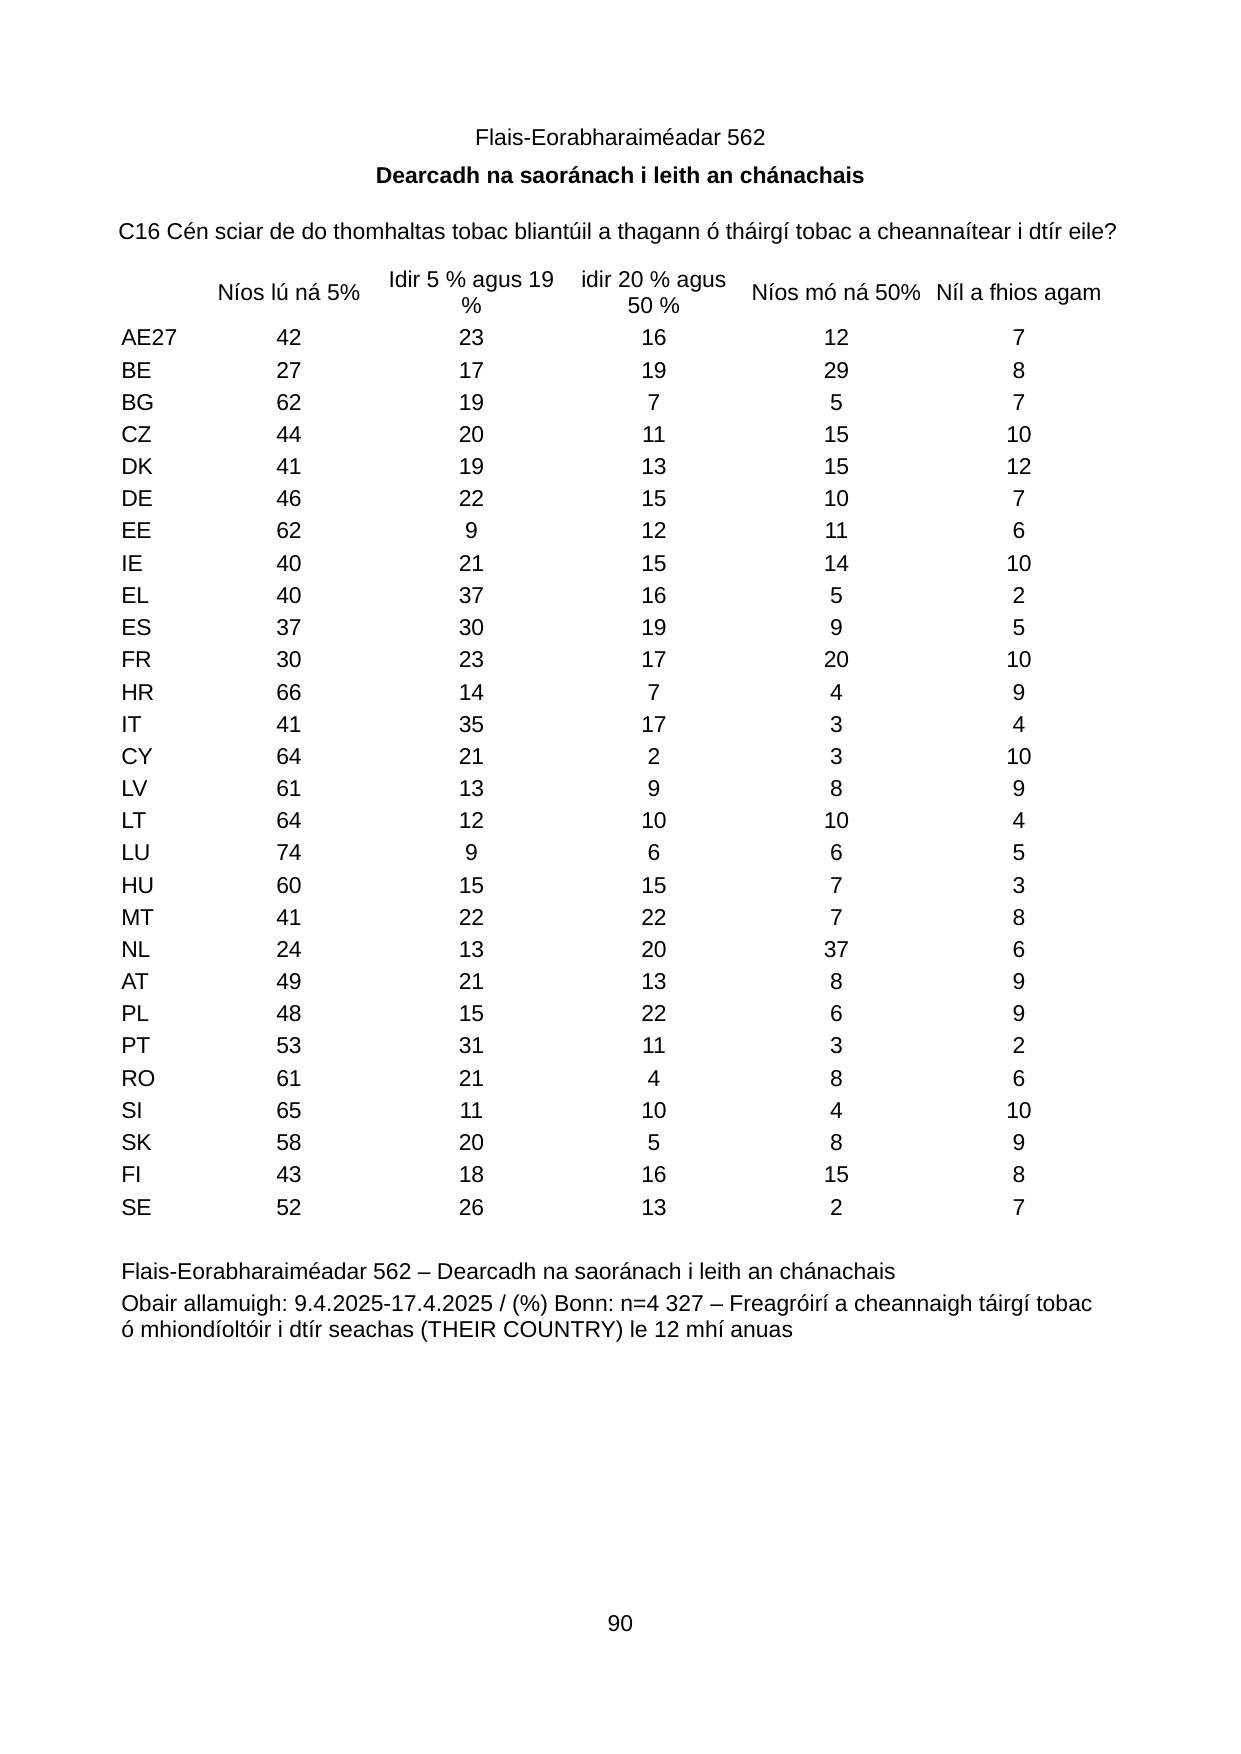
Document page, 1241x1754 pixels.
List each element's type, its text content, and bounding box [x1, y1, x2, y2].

table_cell 21 [380, 547, 562, 579]
table_cell [745, 1223, 927, 1255]
table_cell 16 [563, 579, 745, 611]
table_cell 22 [563, 998, 745, 1029]
table_cell 17 [380, 354, 562, 386]
table_cell 66 [198, 676, 380, 708]
table_cell 6 [745, 836, 927, 869]
table_cell 11 [380, 1094, 562, 1126]
table_cell 10 [928, 547, 1110, 579]
table_cell 8 [745, 1126, 927, 1158]
table_cell 53 [198, 1030, 380, 1062]
table_cell 13 [380, 933, 562, 965]
table_cell [928, 1223, 1110, 1255]
table_cell 58 [198, 1126, 380, 1158]
table_cell 22 [563, 901, 745, 933]
table_cell 7 [928, 1191, 1110, 1223]
table_cell 2 [928, 579, 1110, 611]
table_header Níos mó ná 50% [745, 263, 927, 321]
table_cell 5 [745, 579, 927, 611]
table_cell 15 [563, 547, 745, 579]
table_cell SE [118, 1191, 197, 1223]
table_cell 13 [563, 450, 745, 482]
table_cell 37 [380, 579, 562, 611]
table_cell 8 [928, 354, 1110, 386]
table_cell 40 [198, 579, 380, 611]
table_cell 8 [745, 965, 927, 997]
table_cell 60 [198, 869, 380, 901]
table_cell LT [118, 804, 197, 836]
table_cell 23 [380, 643, 562, 676]
table_cell 26 [380, 1191, 562, 1223]
table_cell 44 [198, 418, 380, 450]
table_cell 9 [928, 965, 1110, 997]
table_cell FI [118, 1158, 197, 1191]
table_cell BG [118, 386, 197, 418]
table_cell 8 [928, 1158, 1110, 1191]
table_cell 11 [563, 418, 745, 450]
table_cell 14 [380, 676, 562, 708]
table_cell 22 [380, 901, 562, 933]
table_cell 11 [563, 1030, 745, 1062]
table_cell 20 [745, 643, 927, 676]
table_cell HR [118, 676, 197, 708]
table_cell 21 [380, 1062, 562, 1094]
table_cell 64 [198, 740, 380, 772]
table_cell 15 [745, 450, 927, 482]
table_cell 10 [745, 804, 927, 836]
table_cell 15 [745, 1158, 927, 1191]
table_cell 15 [563, 869, 745, 901]
table_cell 61 [198, 1062, 380, 1094]
table_cell 10 [745, 483, 927, 514]
table_cell 7 [745, 901, 927, 933]
table_cell 2 [563, 740, 745, 772]
table_cell 65 [198, 1094, 380, 1126]
table_cell 7 [928, 483, 1110, 514]
table_cell PL [118, 998, 197, 1029]
table_header idir 20 % agus 50 % [563, 263, 745, 321]
table_cell 16 [563, 321, 745, 354]
table_cell 22 [380, 483, 562, 514]
table_cell 49 [198, 965, 380, 997]
table_cell HU [118, 869, 197, 901]
table_cell CZ [118, 418, 197, 450]
table_cell 41 [198, 901, 380, 933]
table_cell SK [118, 1126, 197, 1158]
table_cell 41 [198, 450, 380, 482]
table_cell 7 [928, 321, 1110, 354]
table_cell 29 [745, 354, 927, 386]
table_header Idir 5 % agus 19 % [380, 263, 562, 321]
table_cell 30 [380, 611, 562, 643]
table_cell 18 [380, 1158, 562, 1191]
table_cell RO [118, 1062, 197, 1094]
table_cell Obair allamuigh: 9.4.2025-17.4.2025 / (%) Bonn: n=4 327 – Freagróirí a cheannaigh táirgí tobac ó mhiondíoltóir i dtír seachas (THEIR COUNTRY) le 12 mhí anuas [118, 1287, 1110, 1346]
table_cell 62 [198, 515, 380, 547]
table_cell EL [118, 579, 197, 611]
text C16 Cén sciar de do thomhaltas tobac bliantúil a thagann ó tháirgí tobac a cheannaítear i dtír eile? [118, 218, 1122, 244]
table_cell 20 [380, 418, 562, 450]
table_cell 40 [198, 547, 380, 579]
table_cell 5 [928, 836, 1110, 869]
table_cell 10 [563, 1094, 745, 1126]
table_cell 9 [928, 772, 1110, 804]
table_cell 3 [928, 869, 1110, 901]
table_cell 7 [745, 869, 927, 901]
table_cell 9 [928, 998, 1110, 1029]
table_cell 9 [928, 1126, 1110, 1158]
table_cell 13 [380, 772, 562, 804]
table_cell 4 [745, 676, 927, 708]
table_cell 46 [198, 483, 380, 514]
table_cell 35 [380, 708, 562, 740]
table_cell 3 [745, 740, 927, 772]
table_cell 20 [380, 1126, 562, 1158]
table_cell LV [118, 772, 197, 804]
table_cell EE [118, 515, 197, 547]
table_cell 9 [380, 836, 562, 869]
table_cell 6 [928, 933, 1110, 965]
table_cell 4 [928, 708, 1110, 740]
table_cell 21 [380, 740, 562, 772]
table_header Níos lú ná 5% [198, 263, 380, 321]
table_cell 15 [380, 869, 562, 901]
table_cell 2 [928, 1030, 1110, 1062]
table_cell 11 [745, 515, 927, 547]
table_cell SI [118, 1094, 197, 1126]
table_cell 9 [563, 772, 745, 804]
table_cell 17 [563, 643, 745, 676]
table_cell 9 [928, 676, 1110, 708]
table_cell 3 [745, 1030, 927, 1062]
table_cell 41 [198, 708, 380, 740]
table_cell 8 [745, 772, 927, 804]
table_cell 6 [563, 836, 745, 869]
table_cell 19 [563, 354, 745, 386]
table_cell 52 [198, 1191, 380, 1223]
table_cell [380, 1223, 562, 1255]
table_cell 48 [198, 998, 380, 1029]
table_cell 13 [563, 1191, 745, 1223]
table_cell 7 [563, 386, 745, 418]
table_cell 8 [928, 901, 1110, 933]
table_cell DE [118, 483, 197, 514]
table_cell 10 [928, 1094, 1110, 1126]
table_cell 20 [563, 933, 745, 965]
table_cell 4 [928, 804, 1110, 836]
table_cell 2 [745, 1191, 927, 1223]
table_header Níl a fhios agam [928, 263, 1110, 321]
table_cell AE27 [118, 321, 197, 354]
table_cell 31 [380, 1030, 562, 1062]
table_cell BE [118, 354, 197, 386]
table_cell 6 [928, 1062, 1110, 1094]
table_cell 43 [198, 1158, 380, 1191]
table_cell 61 [198, 772, 380, 804]
table_cell 17 [563, 708, 745, 740]
table_cell 23 [380, 321, 562, 354]
table_cell 4 [563, 1062, 745, 1094]
table_cell 7 [563, 676, 745, 708]
table_cell DK [118, 450, 197, 482]
table_cell 27 [198, 354, 380, 386]
table_cell 37 [198, 611, 380, 643]
table_cell 21 [380, 965, 562, 997]
table_cell 74 [198, 836, 380, 869]
table_cell [118, 1223, 197, 1255]
table_cell 12 [380, 804, 562, 836]
table_cell LU [118, 836, 197, 869]
table_cell FR [118, 643, 197, 676]
table_cell PT [118, 1030, 197, 1062]
table_cell 9 [380, 515, 562, 547]
table_cell 16 [563, 1158, 745, 1191]
table_cell 12 [745, 321, 927, 354]
table_cell MT [118, 901, 197, 933]
table_cell 42 [198, 321, 380, 354]
table_cell CY [118, 740, 197, 772]
table_cell 6 [928, 515, 1110, 547]
table_cell 64 [198, 804, 380, 836]
table_cell [563, 1223, 745, 1255]
table_cell 30 [198, 643, 380, 676]
table_cell 14 [745, 547, 927, 579]
table_cell 10 [563, 804, 745, 836]
table_cell 6 [745, 998, 927, 1029]
table_cell 5 [745, 386, 927, 418]
table_cell IE [118, 547, 197, 579]
table_cell 12 [928, 450, 1110, 482]
table_cell 5 [928, 611, 1110, 643]
table_cell 24 [198, 933, 380, 965]
table_cell 3 [745, 708, 927, 740]
table_header [118, 263, 197, 321]
table_cell 19 [563, 611, 745, 643]
table_cell ES [118, 611, 197, 643]
table_cell 10 [928, 740, 1110, 772]
table_cell 15 [745, 418, 927, 450]
table_cell 12 [563, 515, 745, 547]
table_cell 15 [563, 483, 745, 514]
table_cell 7 [928, 386, 1110, 418]
table_cell 10 [928, 643, 1110, 676]
table_cell IT [118, 708, 197, 740]
table_cell 19 [380, 450, 562, 482]
table_cell 5 [563, 1126, 745, 1158]
table_cell 10 [928, 418, 1110, 450]
table_cell 19 [380, 386, 562, 418]
table_cell 4 [745, 1094, 927, 1126]
table_cell 13 [563, 965, 745, 997]
table_cell 37 [745, 933, 927, 965]
table_cell 8 [745, 1062, 927, 1094]
table_cell Flais-Eorabharaiméadar 562 – Dearcadh na saoránach i leith an chánachais [118, 1255, 1110, 1287]
table_cell NL [118, 933, 197, 965]
table_cell 9 [745, 611, 927, 643]
table_cell 62 [198, 386, 380, 418]
table_cell AT [118, 965, 197, 997]
table_cell 15 [380, 998, 562, 1029]
table_cell [198, 1223, 380, 1255]
